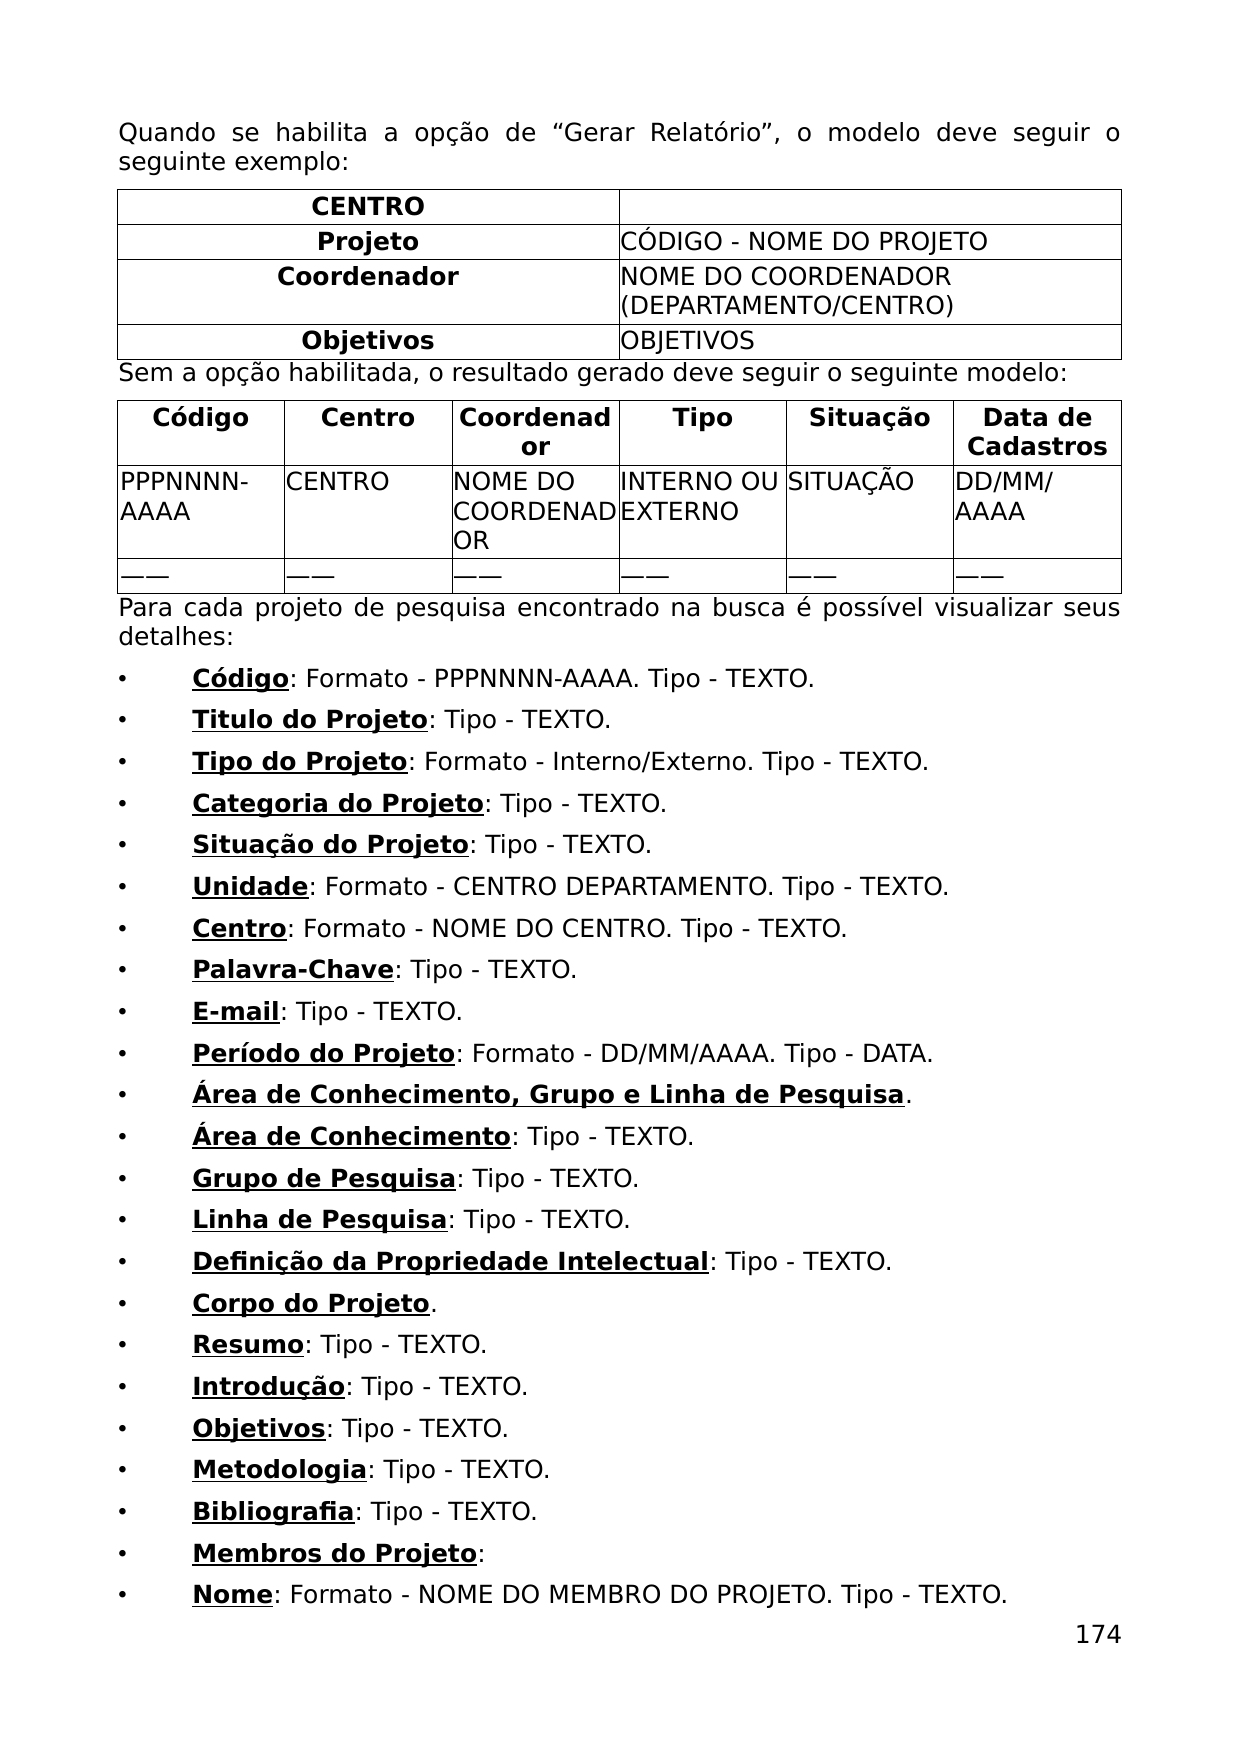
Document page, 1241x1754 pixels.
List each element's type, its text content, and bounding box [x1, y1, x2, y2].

list Grupo de Pesquisa: Tipo - TEXTO. [118, 1164, 1122, 1193]
table_cell Projeto [118, 225, 619, 259]
table_cell OBJETIVOS [620, 325, 1121, 358]
table_cell Coordenador [118, 260, 619, 323]
text Para cada projeto de pesquisa encontrado na busca é possível visualizar seus detalhes: [118, 594, 1122, 652]
list Centro: Formato - NOME DO CENTRO. Tipo - TEXTO. [118, 914, 1122, 943]
list Período do Projeto: Formato - DD/MM/AAAA. Tipo - DATA. [118, 1039, 1122, 1068]
table_header Situação [787, 401, 953, 464]
list Membros do Projeto: [118, 1539, 1122, 1568]
list Código: Formato - PPPNNNN-AAAA. Tipo - TEXTO. [118, 664, 1122, 693]
table_header Código [118, 401, 284, 464]
list Bibliografia: Tipo - TEXTO. [118, 1497, 1122, 1527]
list E-mail: Tipo - TEXTO. [118, 997, 1122, 1027]
table_cell NOME DO COORDENADOR [453, 466, 619, 558]
list Categoria do Projeto: Tipo - TEXTO. [118, 789, 1122, 818]
table_cell INTERNO OU EXTERNO [620, 466, 786, 558]
table_cell Objetivos [118, 325, 619, 358]
table_header Centro [285, 401, 452, 464]
table_cell —— [453, 559, 619, 593]
list Palavra-Chave: Tipo - TEXTO. [118, 956, 1122, 985]
table_header [620, 190, 1121, 224]
list Situação do Projeto: Tipo - TEXTO. [118, 831, 1122, 860]
text Quando se habilita a opção de “Gerar Relatório”, o modelo deve seguir o seguinte exemplo: [118, 118, 1122, 176]
table_header Tipo [620, 401, 786, 464]
table_cell SITUAÇÃO [787, 466, 953, 558]
list Resumo: Tipo - TEXTO. [118, 1331, 1122, 1360]
table_cell —— [787, 559, 953, 593]
table_cell CENTRO [285, 466, 452, 558]
list Introdução: Tipo - TEXTO. [118, 1372, 1122, 1402]
list Área de Conhecimento: Tipo - TEXTO. [118, 1122, 1122, 1152]
list Definição da Propriedade Intelectual: Tipo - TEXTO. [118, 1247, 1122, 1277]
list Linha de Pesquisa: Tipo - TEXTO. [118, 1206, 1122, 1235]
list Titulo do Projeto: Tipo - TEXTO. [118, 706, 1122, 735]
list Tipo do Projeto: Formato - Interno/Externo. Tipo - TEXTO. [118, 747, 1122, 777]
list Área de Conhecimento, Grupo e Linha de Pesquisa. [118, 1081, 1122, 1110]
table_header CENTRO [118, 190, 619, 224]
table_cell —— [620, 559, 786, 593]
table_cell —— [285, 559, 452, 593]
list Objetivos: Tipo - TEXTO. [118, 1414, 1122, 1443]
table_header Coordenador [453, 401, 619, 464]
table_cell —— [118, 559, 284, 593]
table_cell NOME DO COORDENADOR (DEPARTAMENTO/CENTRO) [620, 260, 1121, 323]
table_cell —— [954, 559, 1121, 593]
list Metodologia: Tipo - TEXTO. [118, 1456, 1122, 1485]
list Corpo do Projeto. [118, 1289, 1122, 1318]
list Nome: Formato - NOME DO MEMBRO DO PROJETO. Tipo - TEXTO. [118, 1581, 1122, 1610]
list Unidade: Formato - CENTRO DEPARTAMENTO. Tipo - TEXTO. [118, 872, 1122, 902]
table_cell DD/MM/AAAA [954, 466, 1121, 558]
table_cell PPPNNNN-AAAA [118, 466, 284, 558]
table_cell CÓDIGO - NOME DO PROJETO [620, 225, 1121, 259]
table_header Data de Cadastros [954, 401, 1121, 464]
text Sem a opção habilitada, o resultado gerado deve seguir o seguinte modelo: [118, 360, 1122, 388]
